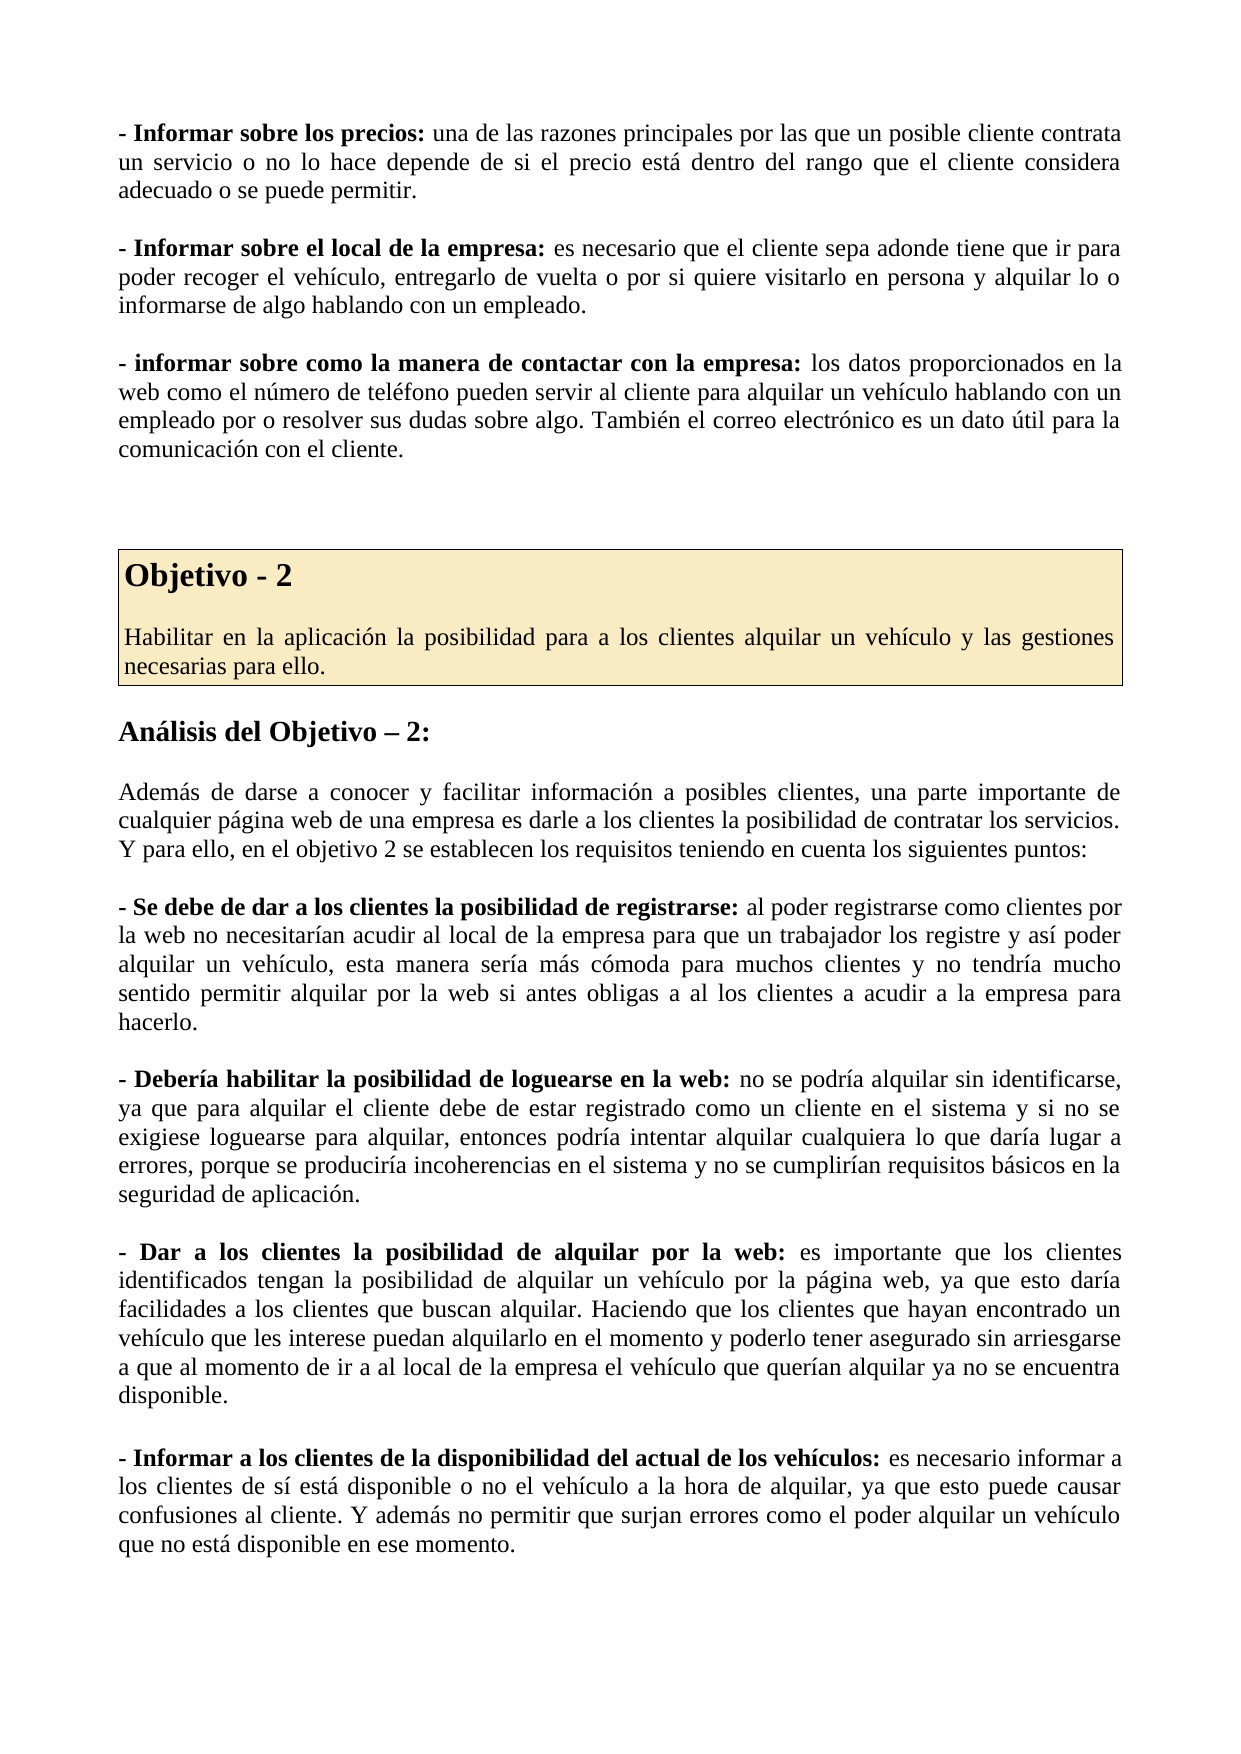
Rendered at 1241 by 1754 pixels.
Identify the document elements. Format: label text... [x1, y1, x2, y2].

text - Se debe de dar a los clientes la posibilidad de registrarse: al poder registrarse como clientes por la web no necesitarían acudir al local de la empresa para que un trabajador los registre y así poder alquilar un vehículo, esta manera sería más cómoda para muchos clientes y no tendría mucho sentido permitir alquilar por la web si antes obligas a al los clientes a acudir a la empresa para hacerlo. [118, 892, 1122, 1035]
text - Informar sobre los precios: una de las razones principales por las que un posible cliente contrata un servicio o no lo hace depende de si el precio está dentro del rango que el cliente considera adecuado o se puede permitir. [118, 118, 1122, 204]
text - Informar a los clientes de la disponibilidad del actual de los vehículos: es necesario informar a los clientes de sí está disponible o no el vehículo a la hora de alquilar, ya que esto puede causar confusiones al cliente. Y además no permitir que surjan errores como el poder alquilar un vehículo que no está disponible en ese momento. [118, 1443, 1122, 1558]
text - Informar sobre el local de la empresa: es necesario que el cliente sepa adonde tiene que ir para poder recoger el vehículo, entregarlo de vuelta o por si quiere visitarlo en persona y alquilar lo o informarse de algo hablando con un empleado. [118, 233, 1122, 319]
text - Dar a los clientes la posibilidad de alquilar por la web: es importante que los clientes identificados tengan la posibilidad de alquilar un vehículo por la página web, ya que esto daría facilidades a los clientes que buscan alquilar. Haciendo que los clientes que hayan encontrado un vehículo que les interese puedan alquilarlo en el momento y poderlo tener asegurado sin arriesgarse a que al momento de ir a al local de la empresa el vehículo que querían alquilar ya no se encuentra disponible. [118, 1237, 1122, 1409]
text Análisis del Objetivo – 2: [118, 714, 1122, 748]
text - Debería habilitar la posibilidad de loguearse en la web: no se podría alquilar sin identificarse, ya que para alquilar el cliente debe de estar registrado como un cliente en el sistema y si no se exigiese loguearse para alquilar, entonces podría intentar alquilar cualquiera lo que daría lugar a errores, porque se produciría incoherencias en el sistema y no se cumplirían requisitos básicos en la seguridad de aplicación. [118, 1064, 1122, 1208]
table_header Objetivo - 2 Habilitar en la aplicación la posibilidad para a los clientes alquilar un vehículo y las gestiones necesarias para ello. [119, 550, 1122, 685]
text Además de darse a conocer y facilitar información a posibles clientes, una parte importante de cualquier página web de una empresa es darle a los clientes la posibilidad de contratar los servicios. Y para ello, en el objetivo 2 se establecen los requisitos teniendo en cuenta los siguientes puntos: [118, 777, 1122, 863]
text - informar sobre como la manera de contactar con la empresa: los datos proporcionados en la web como el número de teléfono pueden servir al cliente para alquilar un vehículo hablando con un empleado por o resolver sus dudas sobre algo. También el correo electrónico es un dato útil para la comunicación con el cliente. [118, 348, 1122, 463]
